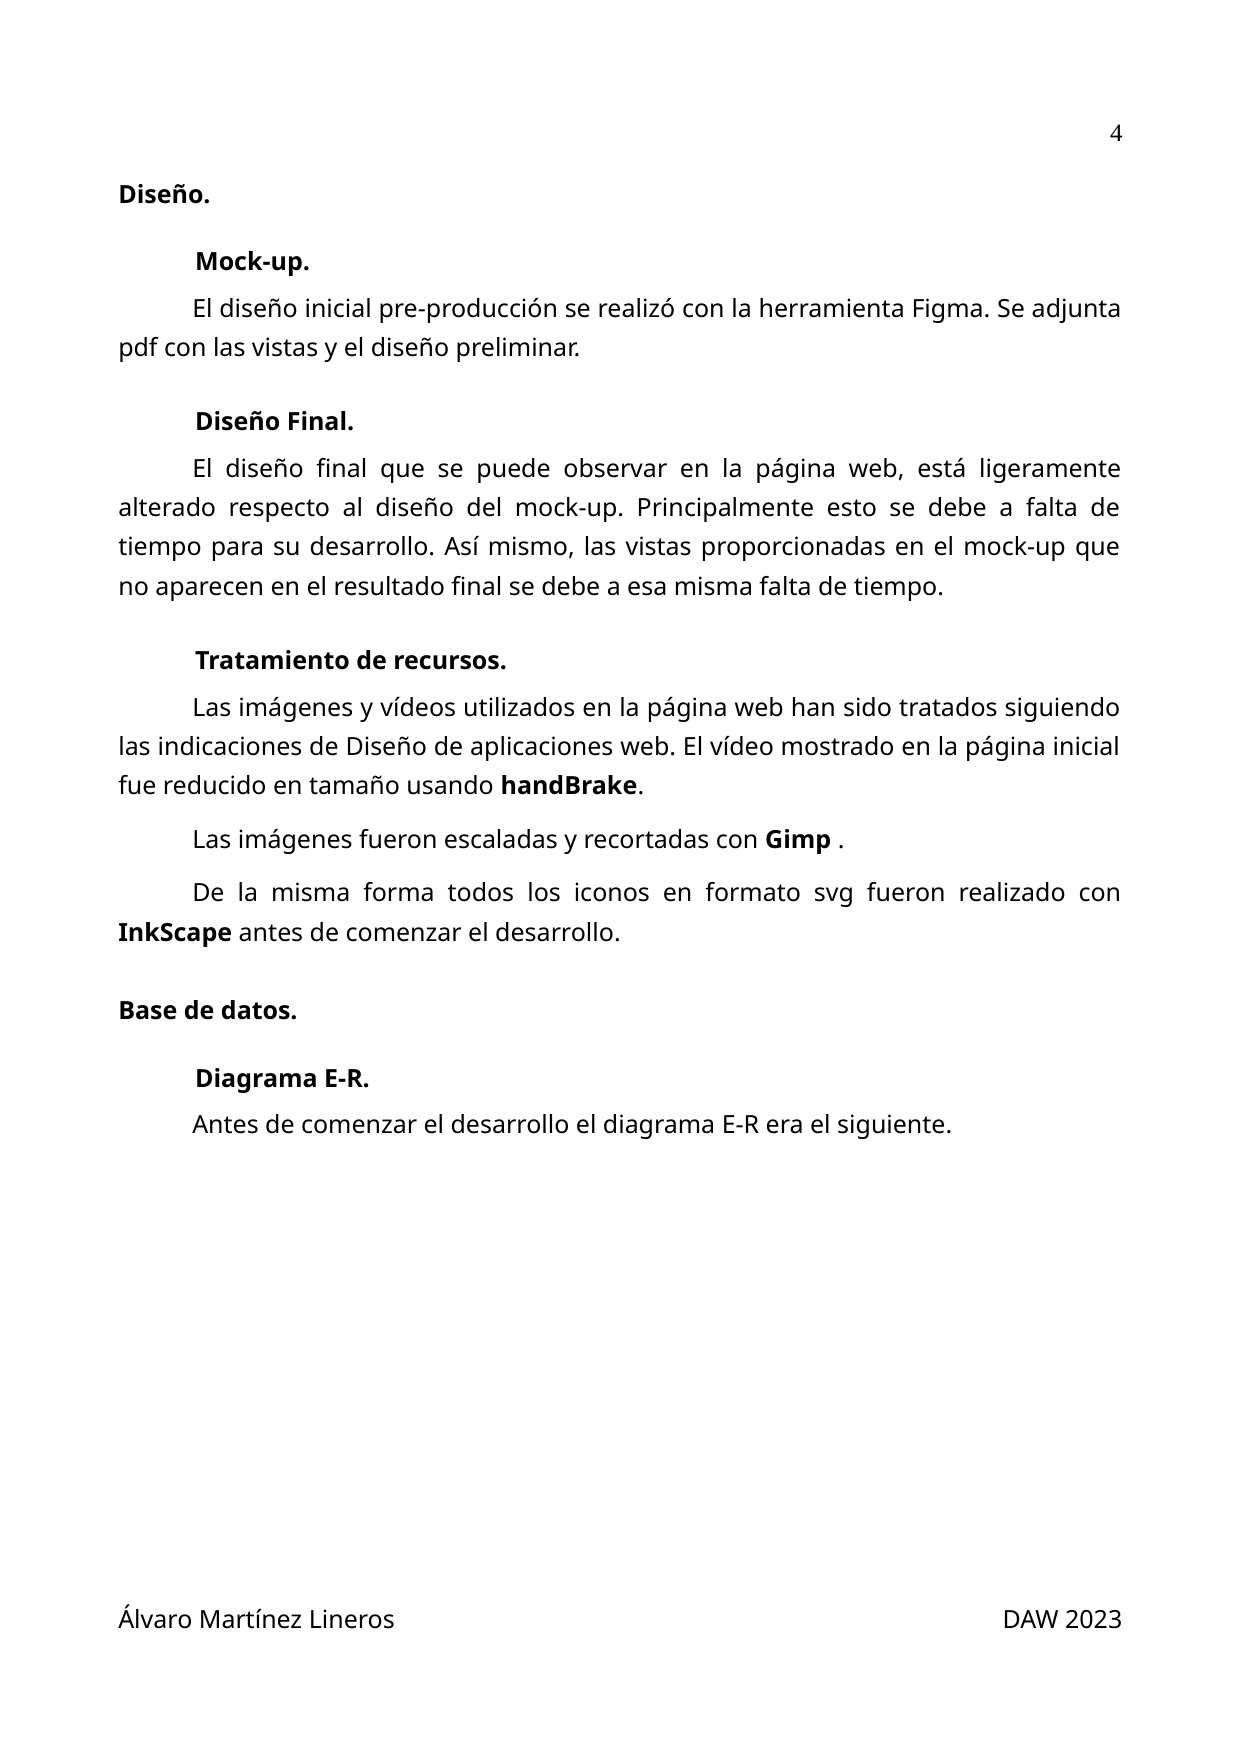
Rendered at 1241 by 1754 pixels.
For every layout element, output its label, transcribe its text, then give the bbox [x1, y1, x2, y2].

subtitle Base de datos. [118, 993, 1122, 1027]
text El diseño final que se puede observar en la página web, está ligeramente alterado respecto al diseño del mock-up. Principalmente esto se debe a falta de tiempo para su desarrollo. Así mismo, las vistas proporcionadas en el mock-up que no aparecen en el resultado final se debe a esa misma falta de tiempo. [118, 451, 1122, 602]
text Antes de comenzar el desarrollo el diagrama E-R era el siguiente. [118, 1107, 1122, 1141]
text Las imágenes y vídeos utilizados en la página web han sido tratados siguiendo las indicaciones de Diseño de aplicaciones web. El vídeo mostrado en la página inicial fue reducido en tamaño usando handBrake. [118, 689, 1122, 802]
subtitle Diseño Final. [118, 404, 1122, 438]
subtitle Diseño. [118, 176, 1122, 210]
text El diseño inicial pre-producción se realizó con la herramienta Figma. Se adjunta pdf con las vistas y el diseño preliminar. [118, 290, 1122, 363]
subtitle Tratamiento de recursos. [118, 643, 1122, 677]
subtitle Mock-up. [118, 244, 1122, 278]
subtitle Diagrama E-R. [118, 1060, 1122, 1094]
text De la misma forma todos los iconos en formato svg fueron realizado con InkScape antes de comenzar el desarrollo. [118, 875, 1122, 948]
text Las imágenes fueron escaladas y recortadas con Gimp . [118, 821, 1122, 855]
